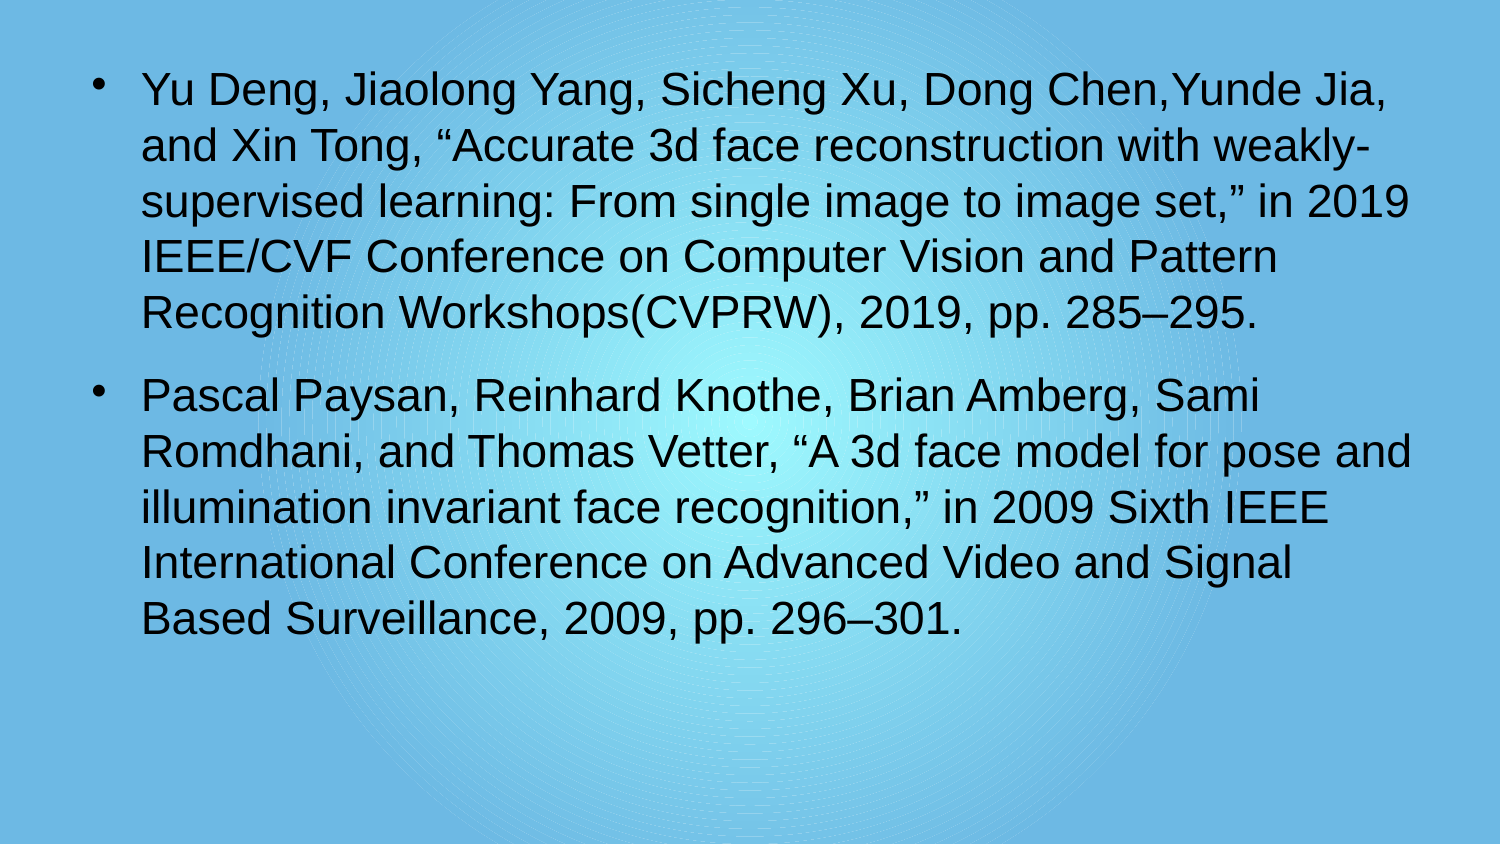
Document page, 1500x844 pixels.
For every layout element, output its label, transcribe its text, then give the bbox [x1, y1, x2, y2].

text_box Yu Deng, Jiaolong Yang, Sicheng Xu, Dong Chen,Yunde Jia, and Xin Tong, “Accurate 3d face reconstruction with weakly-supervised learning: From single image to image set,” in 2019 IEEE/CVF Conference on Computer Vision and Pattern Recognition Workshops(CVPRW), 2019, pp. 285–295. Pascal Paysan, Reinhard Knothe, Brian Amberg, Sami Romdhani, and Thomas Vetter, “A 3d face model for pose and illumination invariant face recognition,” in 2009 Sixth IEEE International Conference on Advanced Video and Signal Based Surveillance, 2009, pp. 296–301. [75, 59, 1425, 687]
